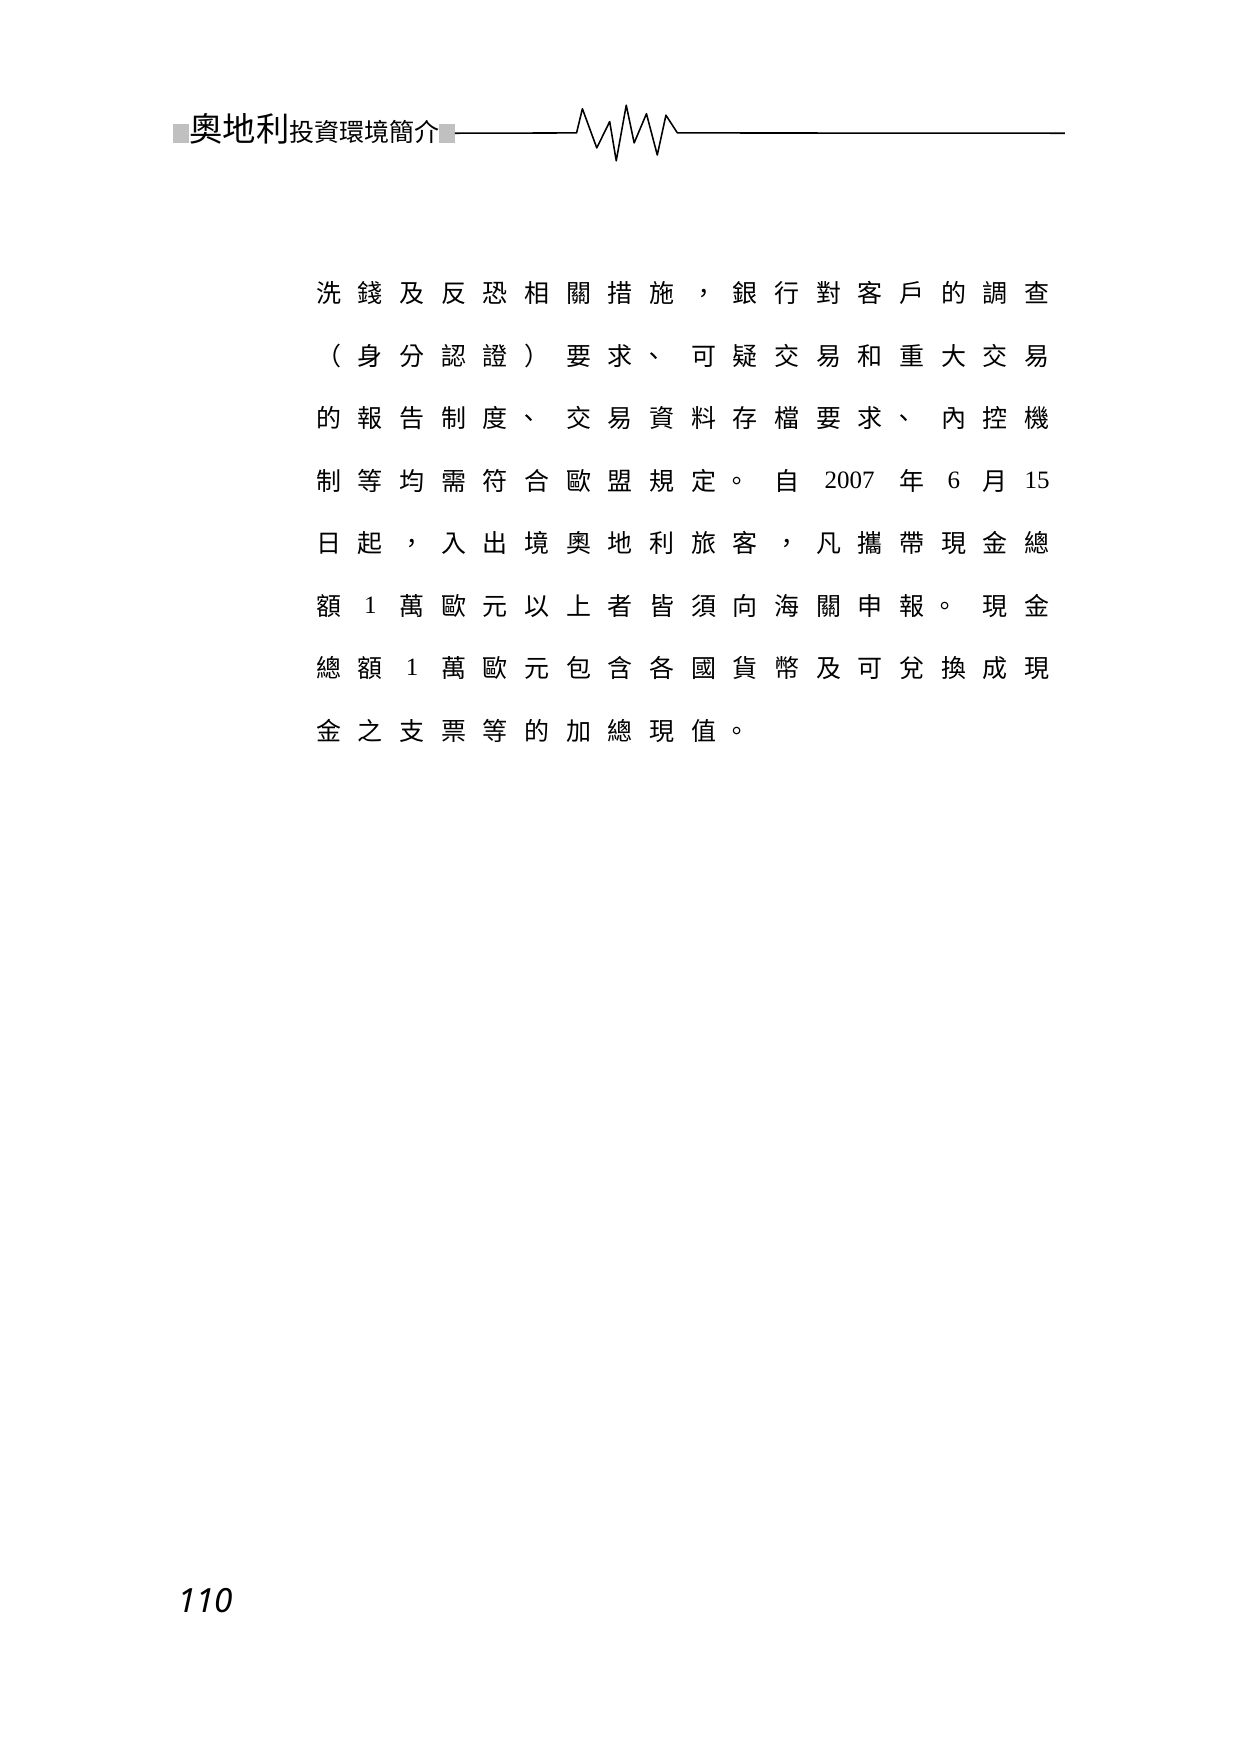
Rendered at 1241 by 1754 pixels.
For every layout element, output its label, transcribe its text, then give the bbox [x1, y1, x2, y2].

text 洗錢及反恐相關措施，銀行對客戶的調查（身分認證）要求、可疑交易和重大交易的報告制度、交易資料存檔要求、內控機制等均需符合歐盟規定。自2007年6月15日起，入出境奧地利旅客，凡攜帶現金總額1萬歐元以上者皆須向海關申報。現金總額1萬歐元包含各國貨幣及可兌換成現金之支票等的加總現值。 [281, 250, 1058, 750]
